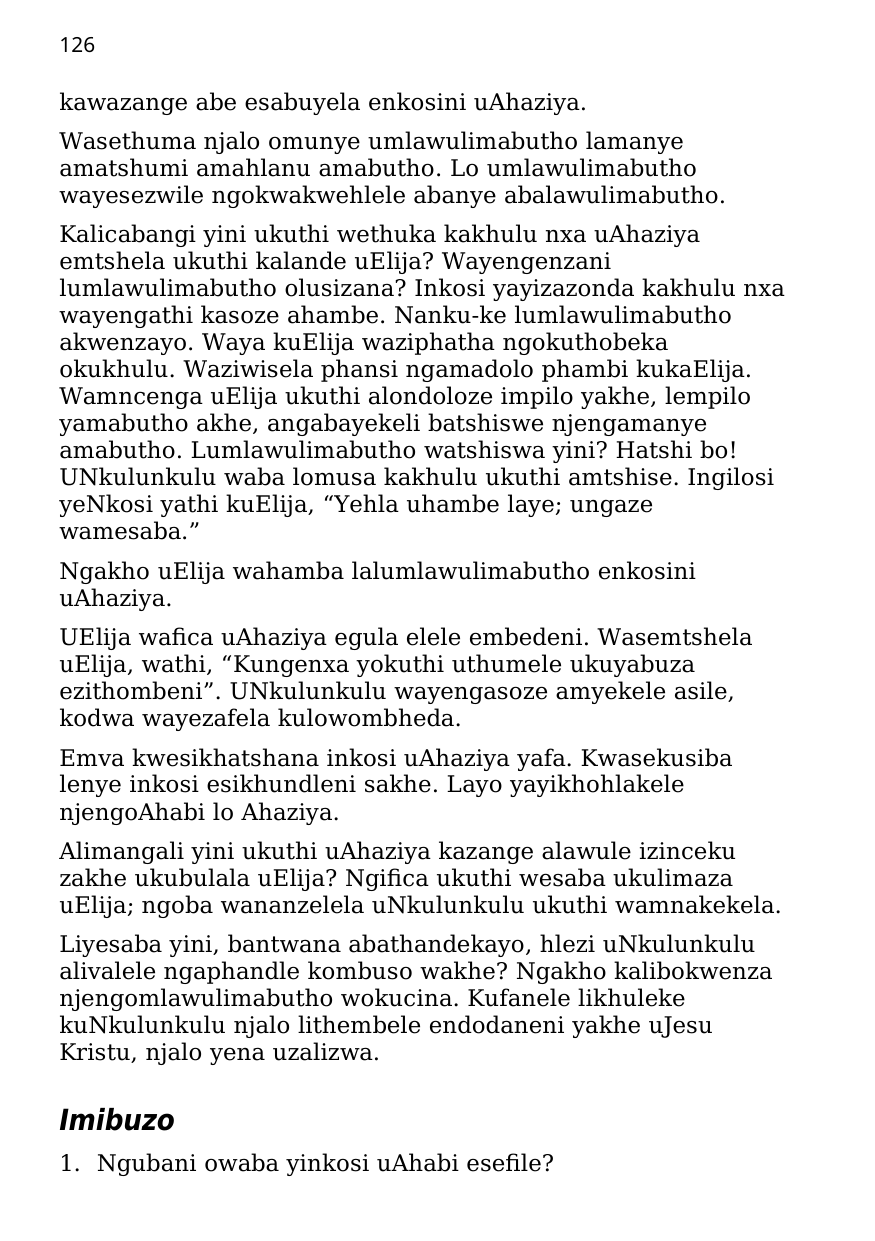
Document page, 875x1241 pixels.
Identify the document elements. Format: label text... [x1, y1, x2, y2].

text Liyesaba yini, bantwana abathandekayo, hlezi uNkulunkulu alivalele ngaphandle kombuso wakhe? Ngakho kalibokwenza njengomlawulimabutho wokucina. Kufanele likhuleke kuNkulunkulu njalo lithembele endodaneni yakhe uJesu Kristu, njalo yena uzalizwa. [59, 931, 791, 1066]
text Alimangali yini ukuthi uAhaziya kazange alawule izinceku zakhe ukubulala uElija? Ngifica ukuthi wesaba ukulimaza uElija; ngoba wananzelela uNkulunkulu ukuthi wamnakekela. [59, 838, 791, 919]
text Emva kwesikhatshana inkosi uAhaziya yafa. Kwasekusiba lenye inkosi esikhundleni sakhe. Layo yayikhohlakele njengoAhabi lo Ahaziya. [59, 744, 791, 825]
text Wasethuma njalo omunye umlawulimabutho lamanye amatshumi amahlanu amabutho. Lo umlawulimabutho wayesezwile ngokwakwehlele abanye abalawulimabutho. [59, 128, 791, 209]
text Kalicabangi yini ukuthi wethuka kakhulu nxa uAhaziya emtshela ukuthi kalande uElija? Wayengenzani lumlawulimabutho olusizana? Inkosi yayizazonda kakhulu nxa wayengathi kasoze ahambe. Nanku-ke lumlawulimabutho akwenzayo. Waya kuElija waziphatha ngokuthobeka okukhulu. Waziwisela phansi ngamadolo phambi kukaElija. Wamncenga uElija ukuthi alondoloze impilo yakhe, lempilo yamabutho akhe, angabayekeli batshiswe njengamanye amabutho. Lumlawulimabutho watshiswa yini? Hatshi bo! UNkulunkulu waba lomusa kakhulu ukuthi amtshise. Ingilosi yeNkosi yathi kuElija, “Yehla uhambe laye; ungaze wamesaba.” [59, 221, 791, 545]
text kawazange abe esabuyela enkosini uAhaziya. [59, 88, 791, 115]
list Ngubani owaba yinkosi uAhabi esefile? [59, 1150, 791, 1177]
text UElija wafica uAhaziya egula elele embedeni. Wasemtshela uElija, wathi, “Kungenxa yokuthi uthumele ukuyabuza ezithombeni”. UNkulunkulu wayengasoze amyekele asile, kodwa wayezafela kulowombheda. [59, 624, 791, 732]
subtitle Imibuzo [59, 1104, 791, 1138]
text Ngakho uElija wahamba lalumlawulimabutho enkosini uAhaziya. [59, 558, 791, 612]
